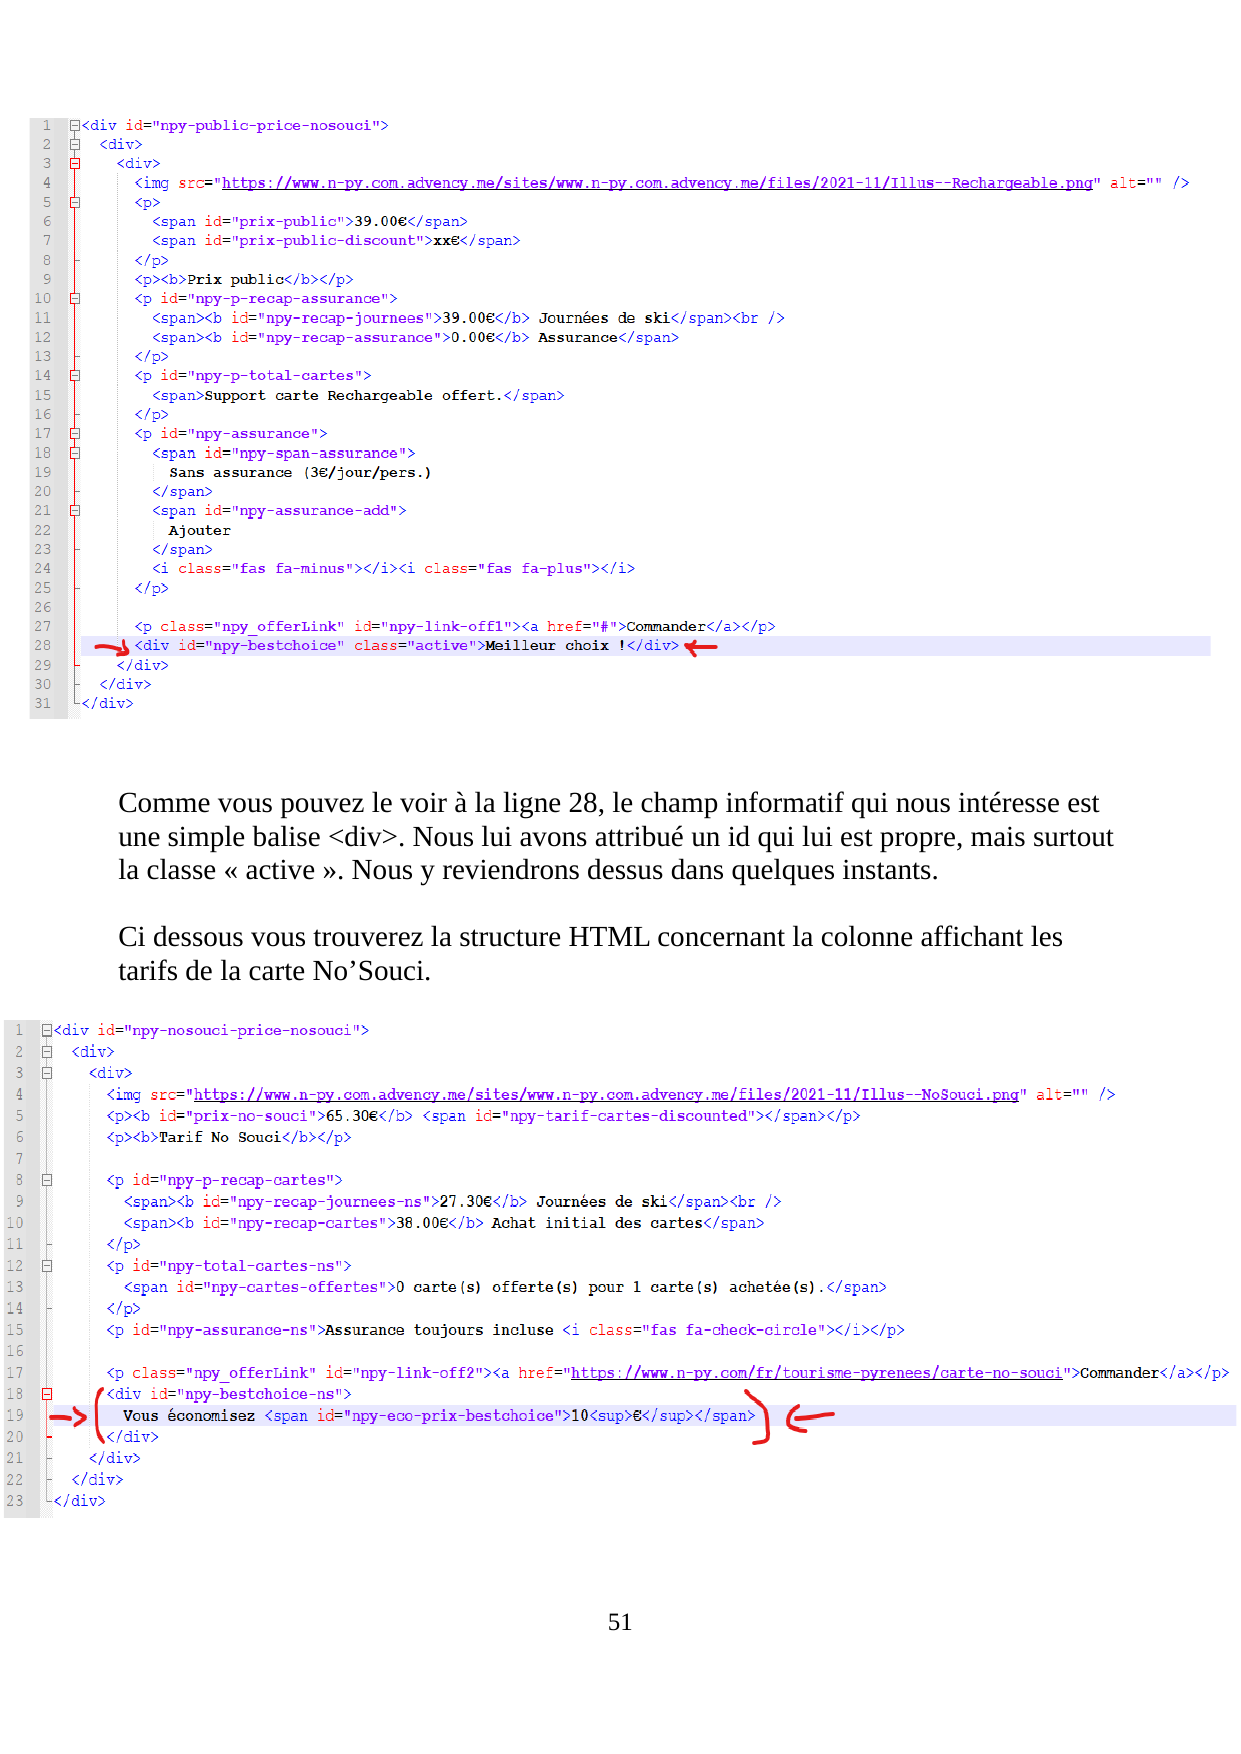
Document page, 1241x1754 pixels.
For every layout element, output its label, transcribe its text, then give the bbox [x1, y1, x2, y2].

picture [3, 1020, 1237, 1518]
text Comme vous pouvez le voir à la ligne 28, le champ informatif qui nous intéresse est une simple balise <div>. Nous lui avons attribué un id qui lui est propre, mais surtout la classe « active ». Nous y reviendrons dessus dans quelques instants. [118, 785, 1122, 886]
picture [29, 118, 1211, 719]
text Ci dessous vous trouverez la structure HTML concernant la colonne affichant les tarifs de la carte No’Souci. [118, 919, 1122, 986]
